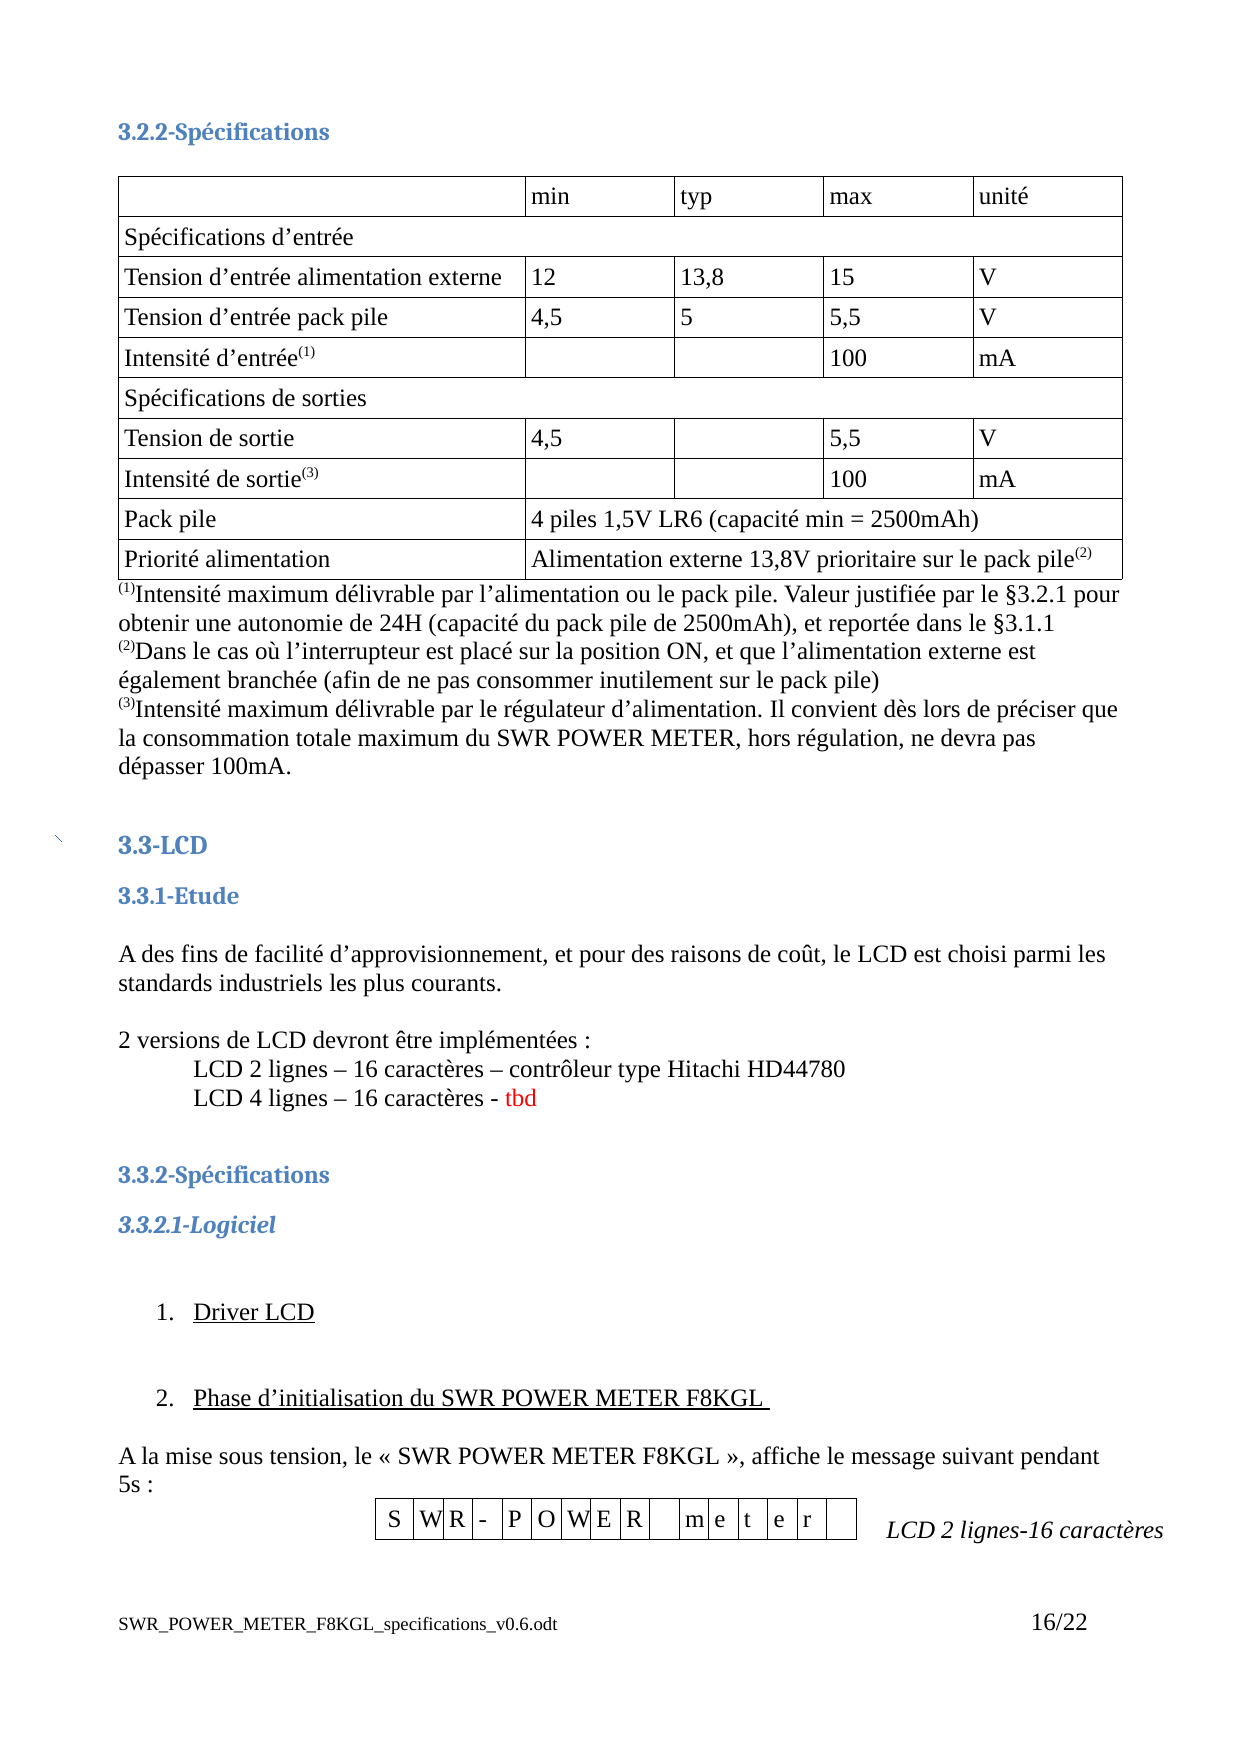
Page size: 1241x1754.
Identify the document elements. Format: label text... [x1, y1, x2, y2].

list Driver LCD [156, 1297, 1122, 1326]
subtitle 3.3.1-Etude [118, 882, 1122, 910]
list Phase d’initialisation du SWR POWER METER F8KGL [156, 1383, 1122, 1412]
table_header m [680, 1499, 708, 1539]
text A la mise sous tension, le « SWR POWER METER F8KGL », affiche le message suivant pendant 5s : [118, 1441, 1122, 1498]
table_header t [739, 1499, 767, 1539]
table_header min [526, 177, 674, 216]
table_cell 100 [824, 338, 973, 377]
table_header typ [675, 177, 823, 216]
table_header [650, 1499, 679, 1539]
subtitle 3.2.2-Spécifications [118, 118, 1122, 147]
subtitle 3.3-LCD [118, 830, 1122, 861]
table_header P [503, 1499, 531, 1539]
table_cell [675, 419, 823, 458]
table_cell Intensité de sortie(3) [119, 459, 525, 498]
table_cell [675, 459, 823, 498]
table_header e [768, 1499, 797, 1539]
table_cell 4,5 [526, 298, 674, 337]
table_cell 5,5 [824, 419, 973, 458]
table_header e [709, 1499, 738, 1539]
text (1)Intensité maximum délivrable par l’alimentation ou le pack pile. Valeur justifiée par le §3.2.1 pour obtenir une autonomie de 24H (capacité du pack pile de 2500mAh), et reportée dans le §3.1.1 [118, 580, 1122, 636]
table_cell 5 [675, 298, 823, 337]
table_cell Spécifications de sorties [119, 378, 1122, 417]
table_cell 15 [824, 257, 973, 297]
table_cell V [974, 298, 1122, 337]
text LCD 4 lignes – 16 caractères - tbd [118, 1083, 1122, 1112]
table_cell Alimentation externe 13,8V prioritaire sur le pack pile(2) [526, 540, 1122, 579]
table_cell V [974, 419, 1122, 458]
table_cell Intensité d’entrée(1) [119, 338, 525, 377]
table_header r [798, 1499, 826, 1539]
subtitle 3.3.2.1-Logiciel [118, 1211, 1122, 1239]
table_header S [376, 1499, 413, 1539]
table_header [827, 1499, 856, 1539]
table_header [119, 177, 525, 216]
table_cell 12 [526, 257, 674, 297]
table_cell 13,8 [675, 257, 823, 297]
text LCD 2 lignes – 16 caractères – contrôleur type Hitachi HD44780 [118, 1054, 1122, 1083]
table_cell [675, 338, 823, 377]
table_cell Tension d’entrée alimentation externe [119, 257, 525, 297]
table_header W [414, 1499, 443, 1539]
table_cell [526, 459, 674, 498]
table_cell mA [974, 459, 1122, 498]
table_header R [621, 1499, 649, 1539]
text (3)Intensité maximum délivrable par le régulateur d’alimentation. Il convient dès lors de préciser que la consommation totale maximum du SWR POWER METER, hors régulation, ne devra pas dépasser 100mA. [118, 694, 1122, 780]
text (2)Dans le cas où l’interrupteur est placé sur la position ON, et que l’alimentation externe est également branchée (afin de ne pas consommer inutilement sur le pack pile) [118, 636, 1122, 694]
table_cell 4,5 [526, 419, 674, 458]
table_cell mA [974, 338, 1122, 377]
table_cell 100 [824, 459, 973, 498]
text A des fins de facilité d’approvisionnement, et pour des raisons de coût, le LCD est choisi parmi les standards industriels les plus courants. [118, 939, 1122, 997]
table_cell 5,5 [824, 298, 973, 337]
table_cell Priorité alimentation [119, 540, 525, 579]
table_header unité [974, 177, 1122, 216]
table_header W [562, 1499, 590, 1539]
subtitle 3.3.2-Spécifications [118, 1161, 1122, 1190]
table_cell Tension d’entrée pack pile [119, 298, 525, 337]
table_cell Tension de sortie [119, 419, 525, 458]
table_cell V [974, 257, 1122, 297]
table_header max [824, 177, 973, 216]
table_header R [444, 1499, 472, 1539]
text 2 versions de LCD devront être implémentées : [118, 1025, 1122, 1054]
table_header O [532, 1499, 561, 1539]
table_header - [473, 1499, 502, 1539]
table_cell Spécifications d’entrée [119, 217, 1122, 256]
table_cell [526, 338, 674, 377]
table_cell 4 piles 1,5V LR6 (capacité min = 2500mAh) [526, 499, 1122, 538]
table_cell Pack pile [119, 499, 525, 538]
table_header E [591, 1499, 620, 1539]
